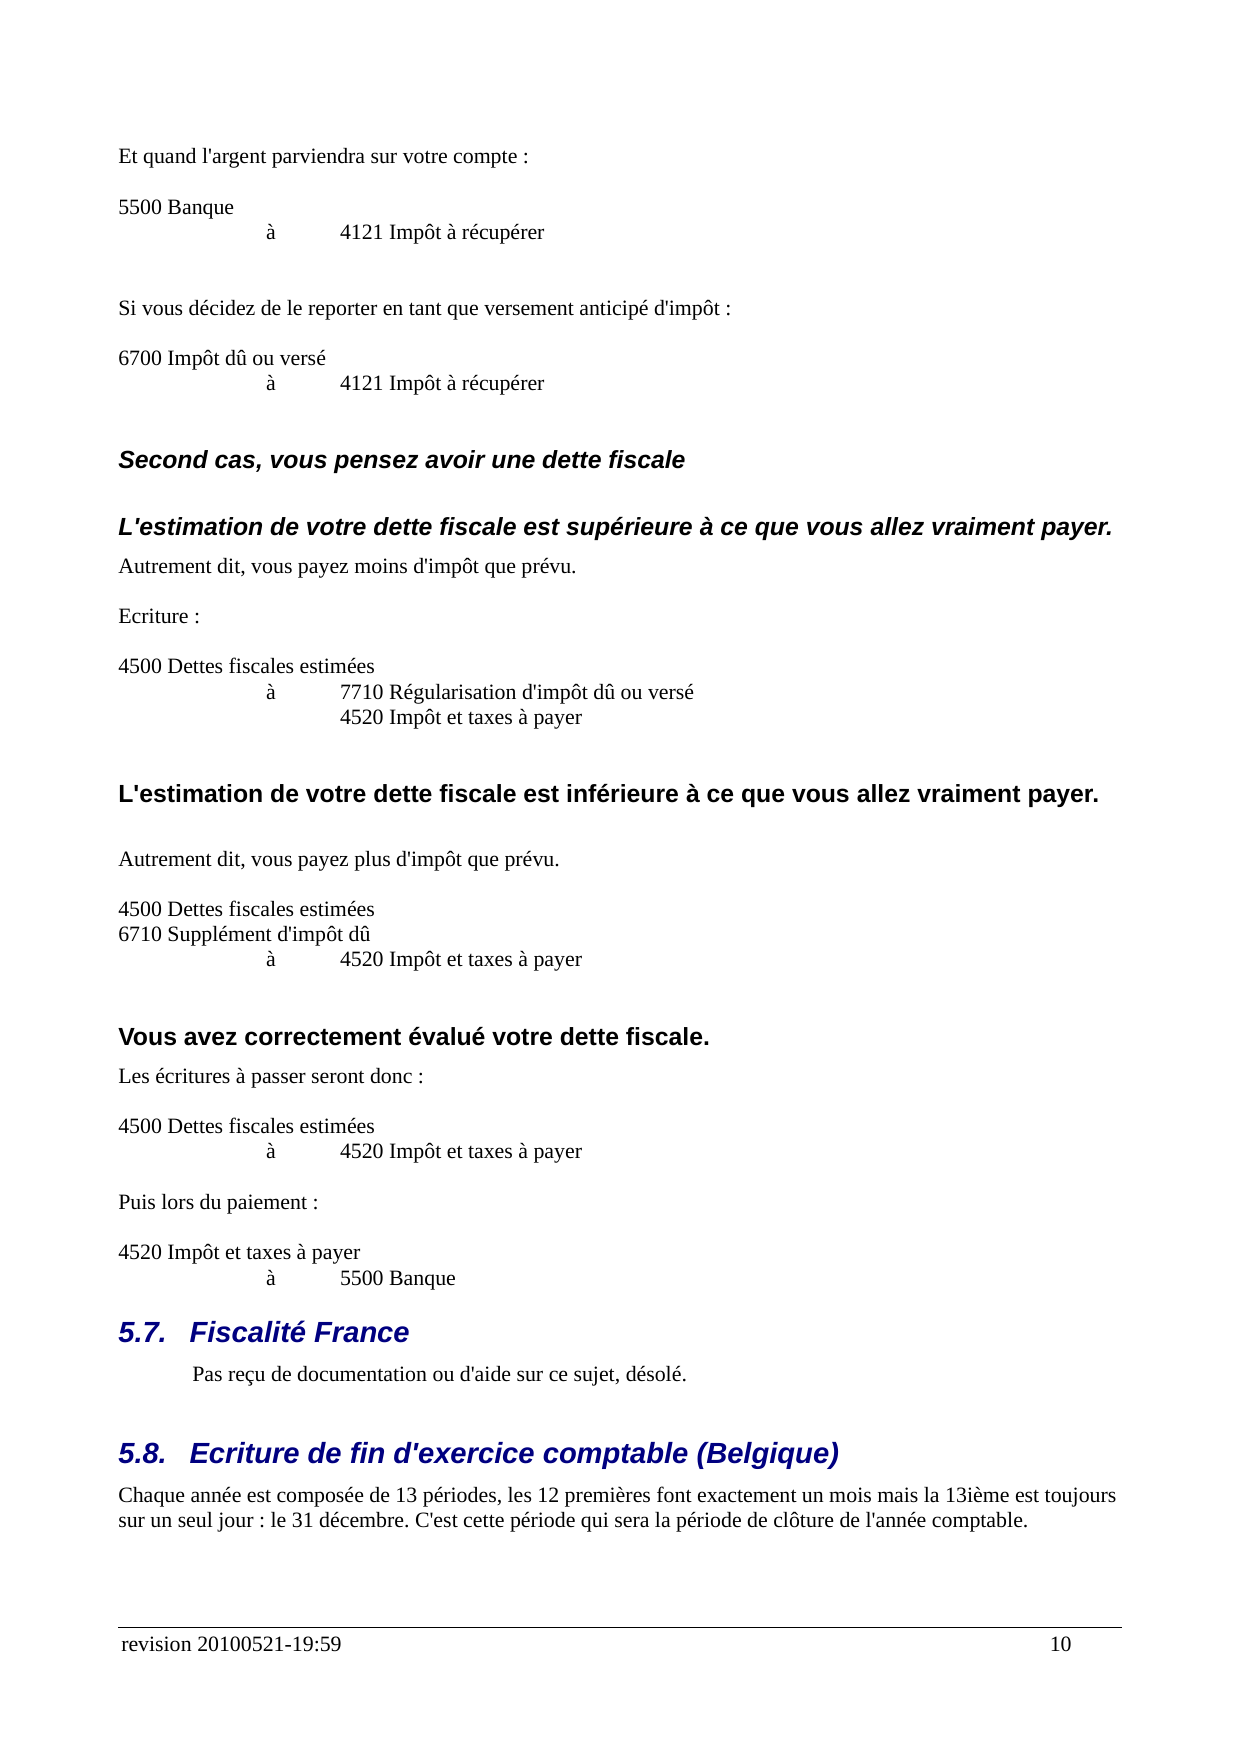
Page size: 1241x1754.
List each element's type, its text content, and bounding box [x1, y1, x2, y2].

text 4500 Dettes fiscales estimées [118, 896, 1122, 921]
text Pas reçu de documentation ou d'aide sur ce sujet, désolé. [118, 1361, 1122, 1386]
subtitle Fiscalité France [118, 1315, 1122, 1348]
text Les écritures à passer seront donc : [118, 1063, 1122, 1088]
text Si vous décidez de le reporter en tant que versement anticipé d'impôt : [118, 294, 1122, 320]
text 5500 Banque [118, 194, 1122, 219]
text Autrement dit, vous payez plus d'impôt que prévu. [118, 846, 1122, 871]
text à 5500 Banque [118, 1264, 1122, 1290]
text à 4121 Impôt à récupérer [118, 370, 1122, 395]
subtitle Second cas, vous pensez avoir une dette fiscale [118, 446, 1122, 474]
text à 4121 Impôt à récupérer [118, 219, 1122, 244]
subtitle Ecriture de fin d'exercice comptable (Belgique) [118, 1436, 1122, 1470]
subtitle Vous avez correctement évalué votre dette fiscale. [118, 1022, 1122, 1050]
text à 4520 Impôt et taxes à payer [118, 946, 1122, 972]
text Puis lors du paiement : [118, 1189, 1122, 1214]
text 4520 Impôt et taxes à payer [118, 1239, 1122, 1264]
text à 7710 Régularisation d'impôt dû ou versé [118, 679, 1122, 704]
text 6710 Supplément d'impôt dû [118, 921, 1122, 946]
text Ecriture : [118, 603, 1122, 628]
subtitle L'estimation de votre dette fiscale est supérieure à ce que vous allez vraiment payer. [118, 512, 1122, 540]
text 4520 Impôt et taxes à payer [118, 704, 1122, 729]
text 4500 Dettes fiscales estimées [118, 653, 1122, 679]
text Autrement dit, vous payez moins d'impôt que prévu. [118, 553, 1122, 578]
text Chaque année est composée de 13 périodes, les 12 premières font exactement un mois mais la 13ième est toujours sur un seul jour : le 31 décembre. C'est cette période qui sera la période de clôture de l'année comptable. [118, 1482, 1122, 1533]
subtitle L'estimation de votre dette fiscale est inférieure à ce que vous allez vraiment payer. [118, 779, 1122, 808]
text 6700 Impôt dû ou versé [118, 345, 1122, 370]
text Et quand l'argent parviendra sur votre compte : [118, 143, 1122, 168]
text 4500 Dettes fiscales estimées [118, 1113, 1122, 1138]
text à 4520 Impôt et taxes à payer [118, 1138, 1122, 1164]
